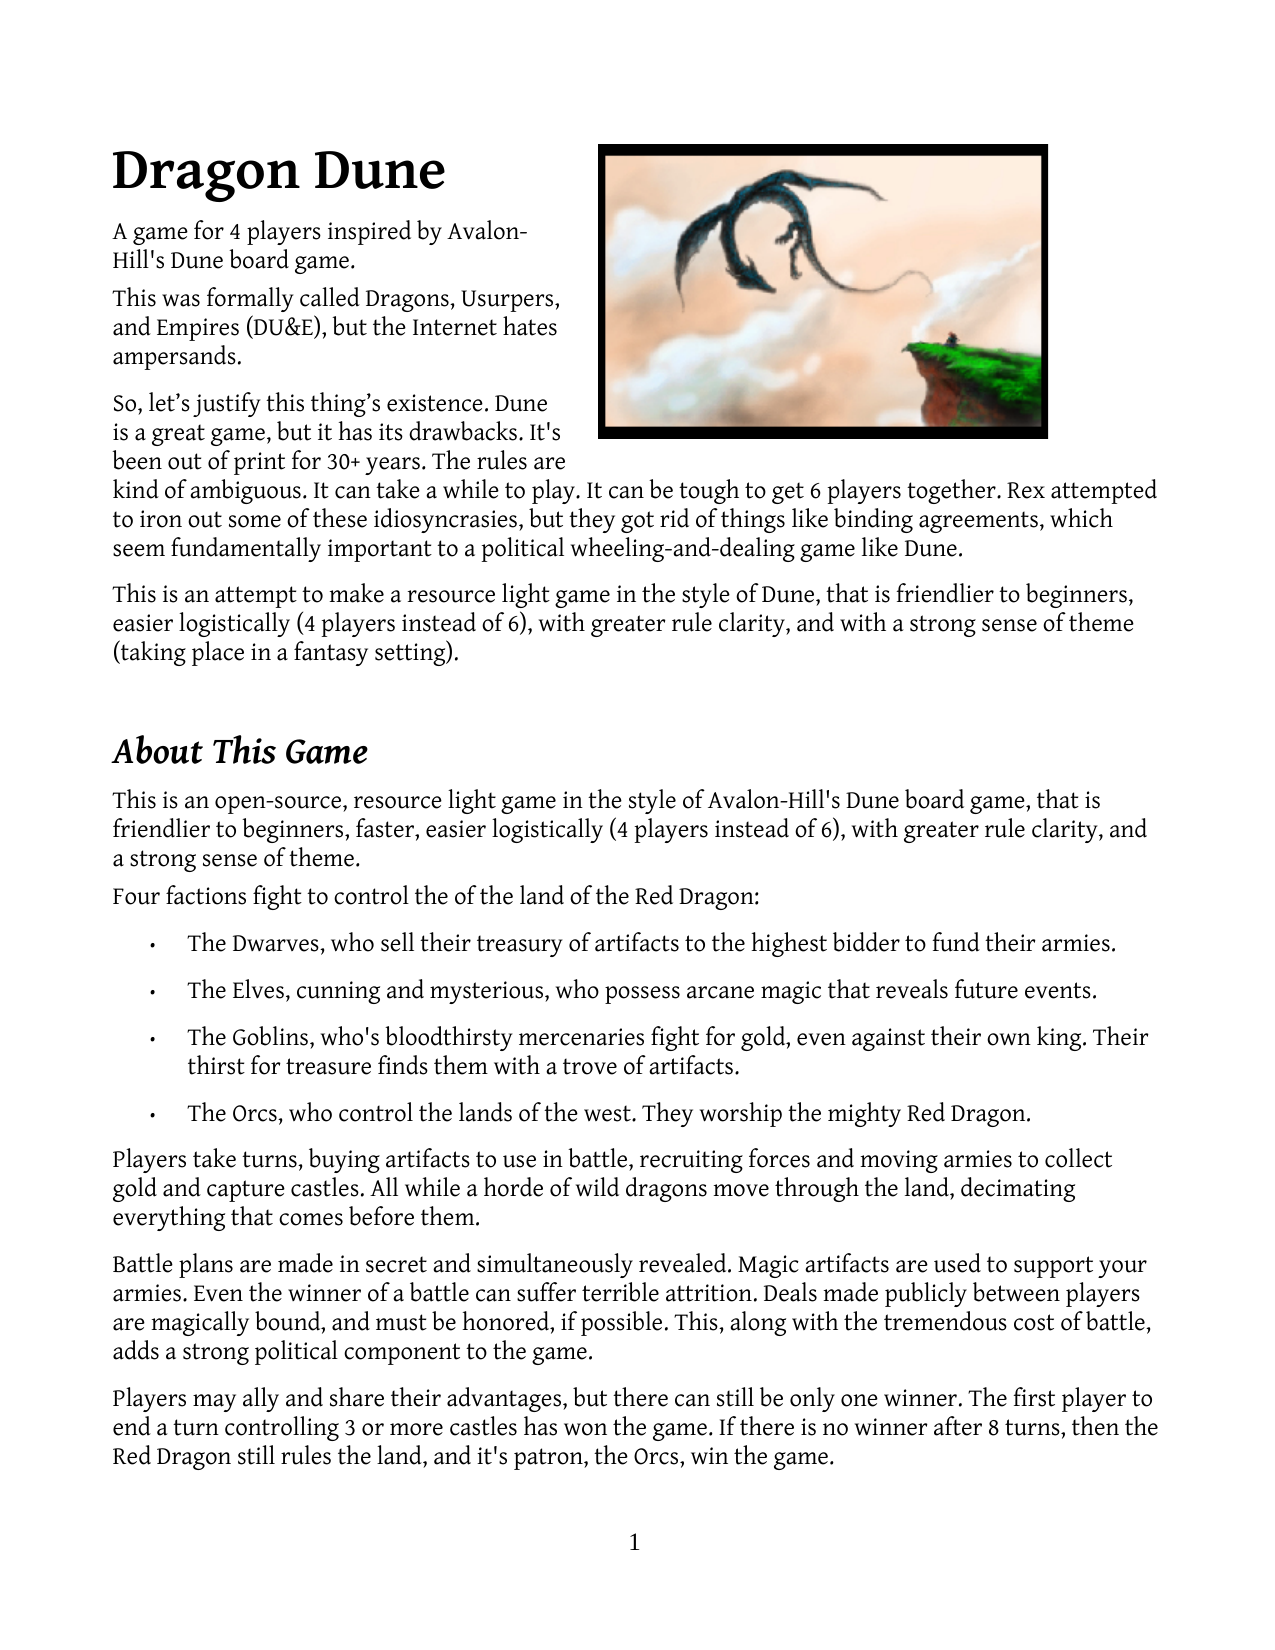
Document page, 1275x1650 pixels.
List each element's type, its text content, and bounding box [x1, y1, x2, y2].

text Battle plans are made in secret and simultaneously revealed. Magic artifacts are used to support your armies. Even the winner of a battle can suffer terrible attrition. Deals made publicly between players are magically bound, and must be honored, if possible. This, along with the tremendous cost of battle, adds a strong political component to the game. [112, 1251, 1162, 1367]
text Players may ally and share their advantages, but there can still be only one winner. The first player to end a turn controlling 3 or more castles has won the game. If there is no winner after 8 turns, then the Red Dragon still rules the land, and it's patron, the Orcs, win the game. [112, 1384, 1162, 1471]
text This was formally called Dragons, Usurpers, and Empires (DU&E), but the Internet hates ampersands. [112, 284, 598, 371]
text Four factions fight to control the of the land of the Red Dragon: [112, 883, 1162, 912]
list The Goblins, who's bloodthirsty mercenaries fight for gold, even against their own king. Their thirst for treasure finds them with a trove of artifacts. [150, 1023, 1162, 1081]
text So, let’s justify this thing’s existence. Dune is a great game, but it has its drawbacks. It's been out of print for 30+ years. The rules are kind of ambiguous. It can take a while to play. It can be tough to get 6 players together. Rex attempted to iron out some of these idiosyncrasies, but they got rid of things like binding agreements, which seem fundamentally important to a political wheeling-and-dealing game like Dune. [112, 389, 1162, 563]
list The Dwarves, who sell their treasury of artifacts to the highest bidder to fund their armies. [150, 929, 1162, 958]
text A game for 4 players inspired by Avalon-Hill's Dune board game. [112, 218, 598, 276]
text This is an open-source, resource light game in the style of Avalon-Hill's Dune board game, that is friendlier to beginners, faster, easier logistically (4 players instead of 6), with greater rule clarity, and a strong sense of theme. [112, 787, 1162, 874]
text This is an attempt to make a resource light game in the style of Dune, that is friendlier to beginners, easier logistically (4 players instead of 6), with greater rule clarity, and with a strong sense of theme (taking place in a fantasy setting). [112, 581, 1162, 697]
text [1049, 284, 1162, 371]
subtitle Dragon Dune [112, 137, 1162, 205]
list The Elves, cunning and mysterious, who possess arcane magic that reveals future events. [150, 976, 1162, 1005]
text Players take turns, buying artifacts to use in battle, recruiting forces and moving armies to collect gold and capture castles. All while a horde of wild dragons move through the land, decimating everything that comes before them. [112, 1146, 1162, 1233]
list The Orcs, who control the lands of the west. They worship the mighty Red Dragon. [150, 1099, 1162, 1128]
picture [598, 144, 1049, 439]
text [1049, 218, 1162, 276]
subtitle About This Game [112, 731, 1162, 774]
